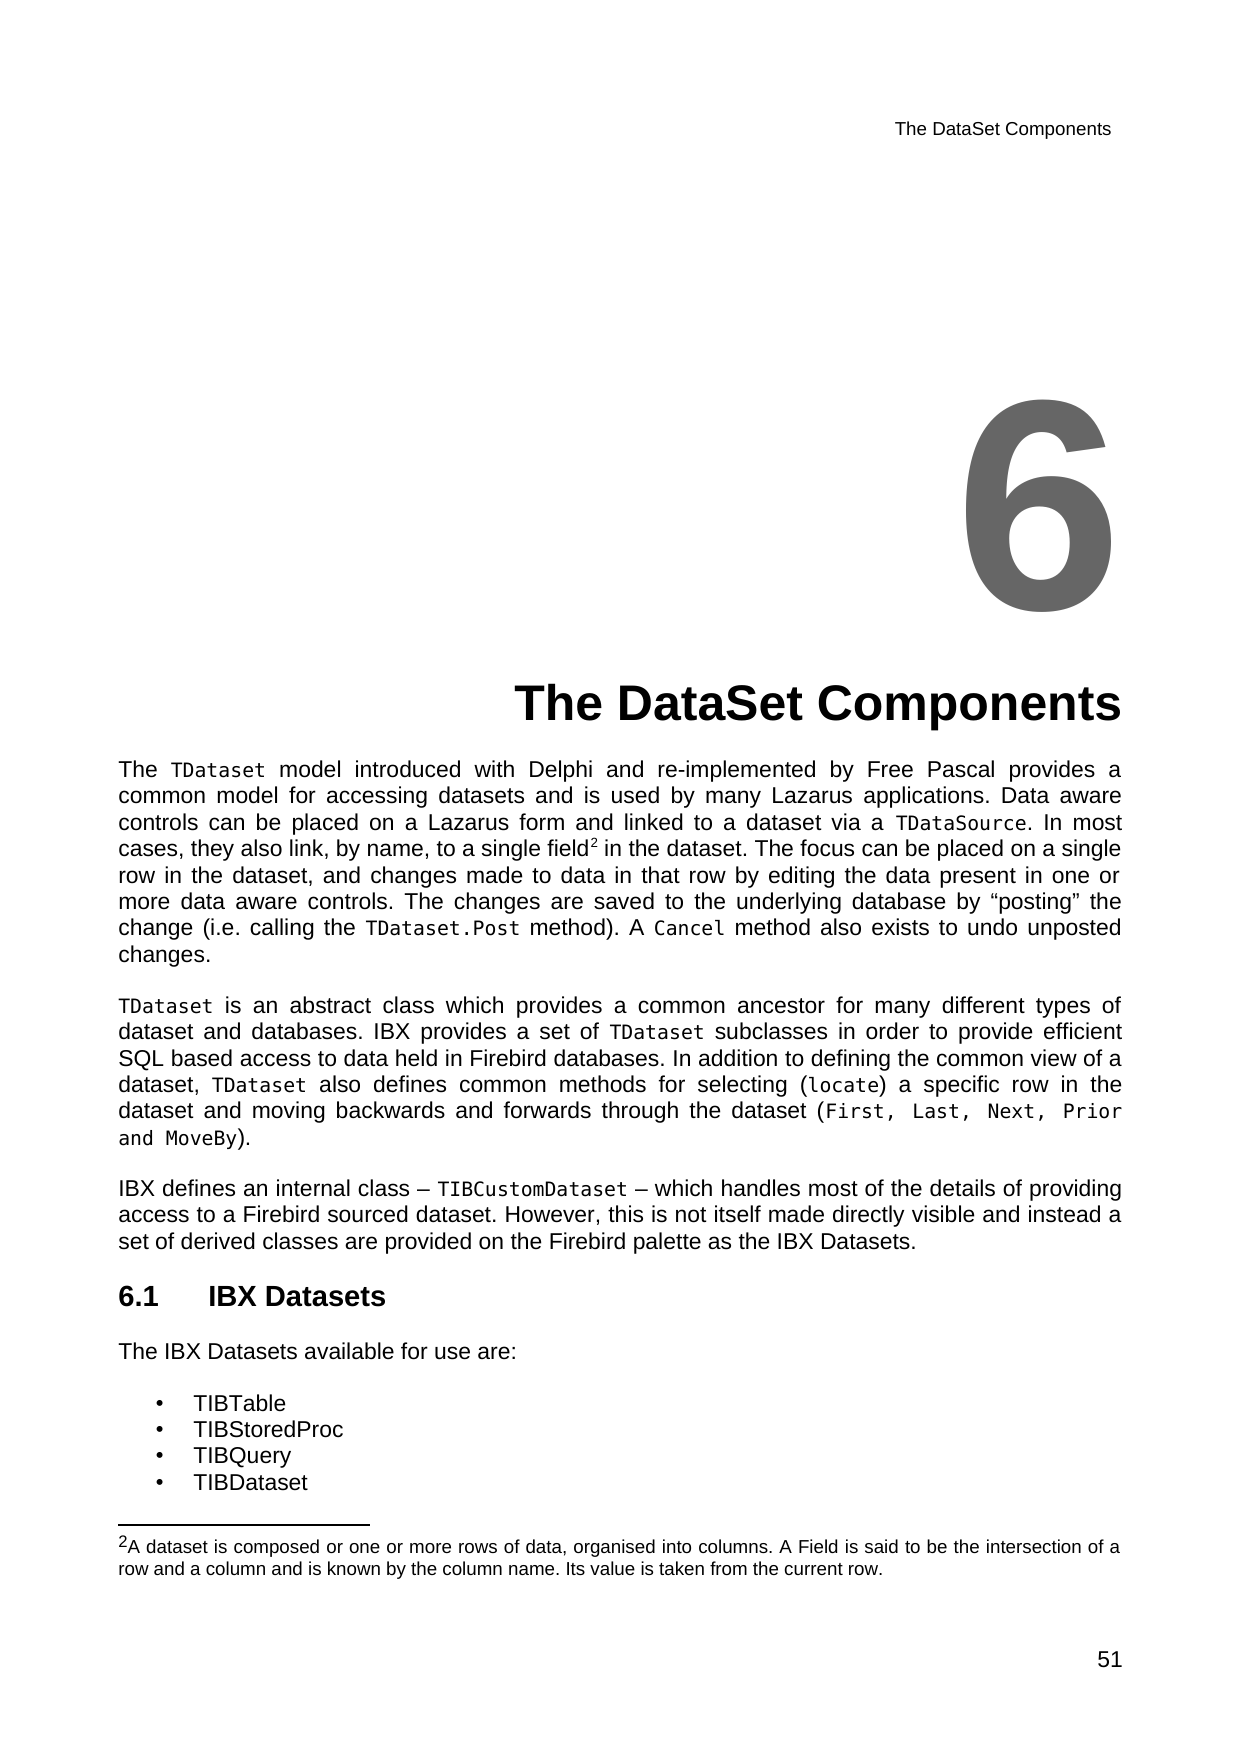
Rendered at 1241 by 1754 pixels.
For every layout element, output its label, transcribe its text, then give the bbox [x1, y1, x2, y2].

text A dataset is composed or one or more rows of data, organised into columns. A Field is said to be the intersection of a row and a column and is known by the column name. Its value is taken from the current row. [118, 1531, 1122, 1579]
text The IBX Datasets available for use are: [118, 1338, 1122, 1364]
list TIBDataset [156, 1469, 1122, 1495]
text The TDataset model introduced with Delphi and re-implemented by Free Pascal provides a common model for accessing datasets and is used by many Lazarus applications. Data aware controls can be placed on a Lazarus form and linked to a dataset via a TDataSource. In most cases, they also link, by name, to a single field in the dataset. The focus can be placed on a single row in the dataset, and changes made to data in that row by editing the data present in one or more data aware controls. The changes are saved to the underlying database by “posting” the change (i.e. calling the TDataset.Post method). A Cancel method also exists to undo unposted changes. [118, 756, 1122, 967]
list TIBStoredProc [156, 1416, 1122, 1442]
subtitle The DataSet Components [81, 328, 1122, 731]
list TIBQuery [156, 1442, 1122, 1469]
text IBX defines an internal class – TIBCustomDataset – which handles most of the details of providing access to a Firebird sourced dataset. However, this is not itself made directly visible and instead a set of derived classes are provided on the Firebird palette as the IBX Datasets. [118, 1175, 1122, 1254]
text TDataset is an abstract class which provides a common ancestor for many different types of dataset and databases. IBX provides a set of TDataset subclasses in order to provide efficient SQL based access to data held in Firebird databases. In addition to defining the common view of a dataset, TDataset also defines common methods for selecting (locate) a specific row in the dataset and moving backwards and forwards through the dataset (First, Last, Next, Prior and MoveBy). [118, 992, 1122, 1150]
subtitle IBX Datasets [118, 1279, 1122, 1313]
list TIBTable [156, 1389, 1122, 1416]
